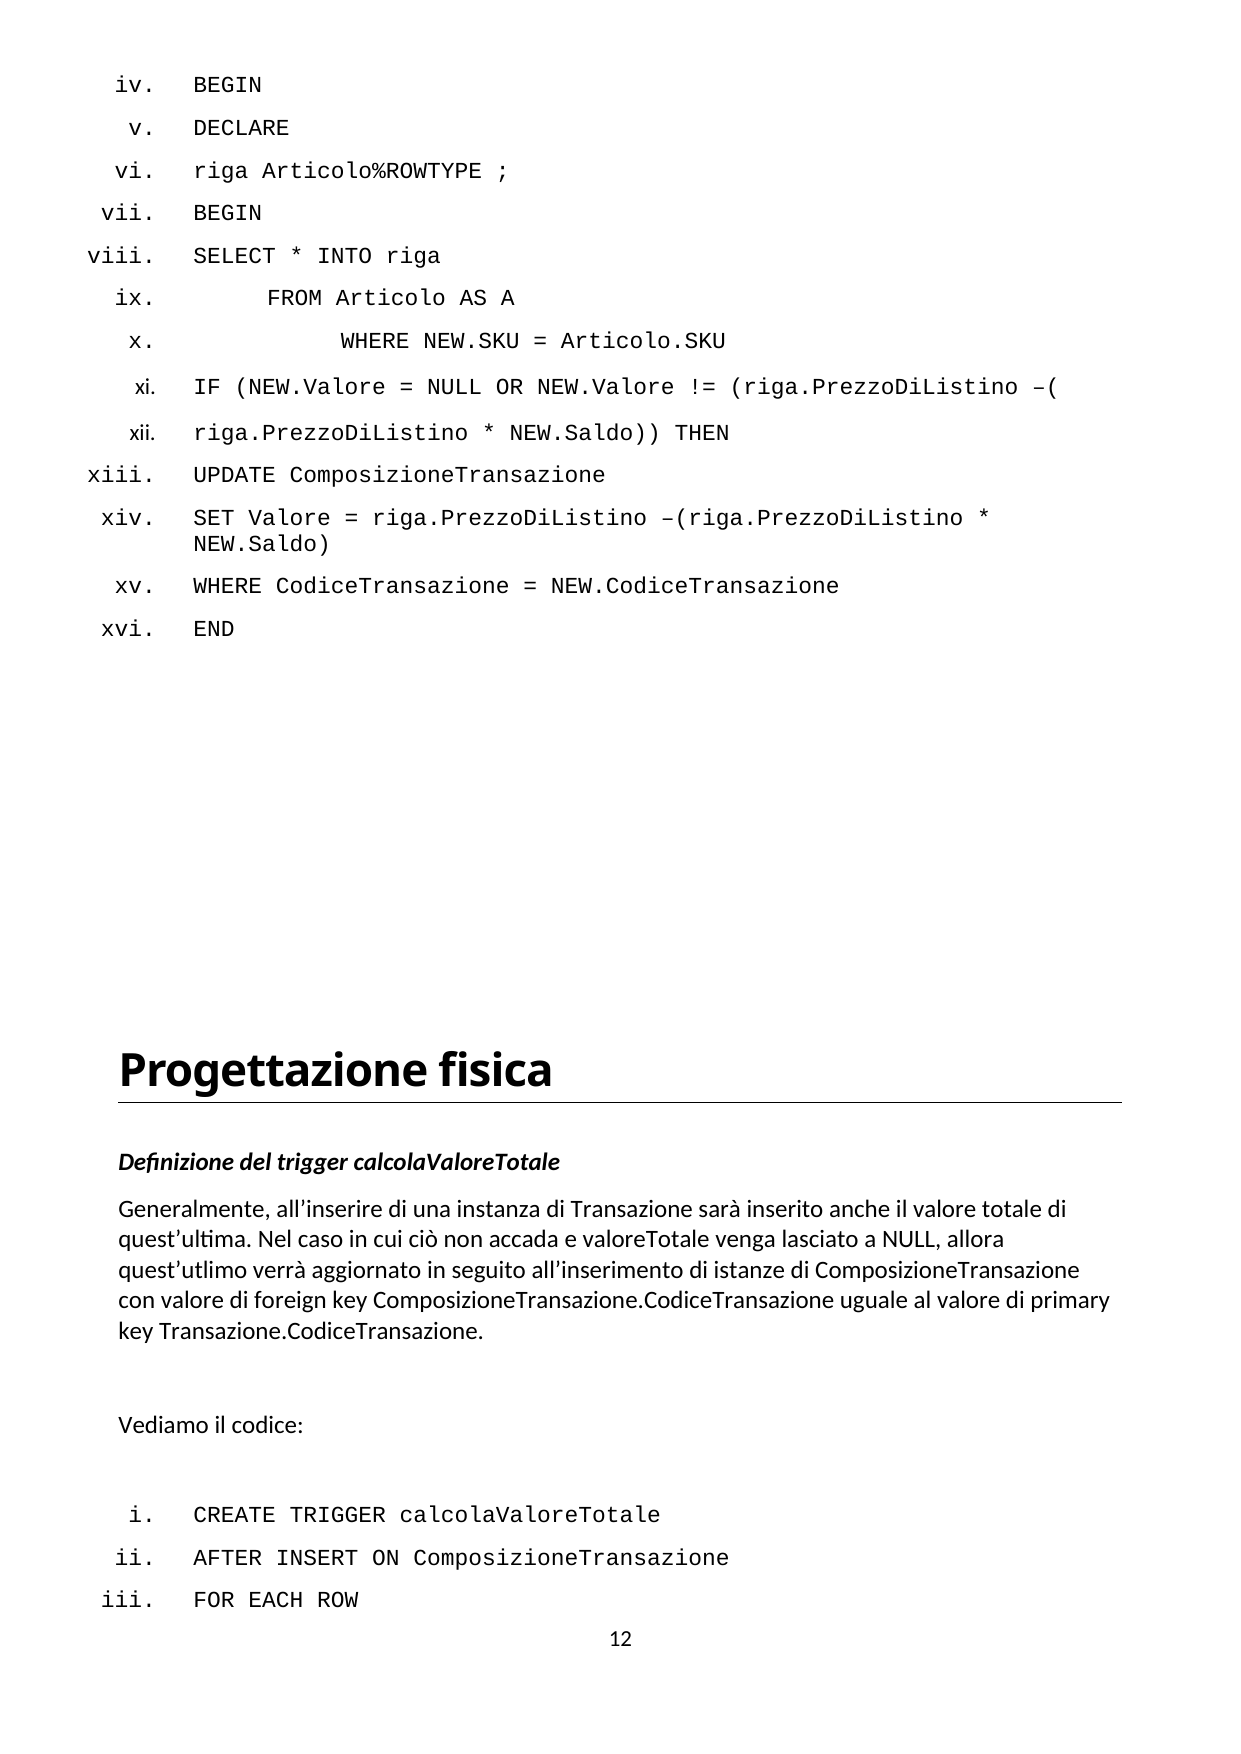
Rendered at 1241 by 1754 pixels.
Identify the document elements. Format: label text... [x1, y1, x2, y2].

list END [156, 617, 1122, 643]
list WHERE CodiceTransazione = NEW.CodiceTransazione [156, 575, 1122, 601]
text Vediamo il codice: [118, 1409, 1122, 1440]
list BEGIN [156, 202, 1122, 227]
list riga.PrezzoDiListino * NEW.Saldo)) THEN [156, 418, 1122, 447]
title Progettazione fisica [118, 1037, 1122, 1102]
list CREATE TRIGGER calcolaValoreTotale [156, 1504, 1122, 1529]
list DECLARE [156, 116, 1122, 142]
list SET Valore = riga.PrezzoDiListino –(riga.PrezzoDiListino * NEW.Saldo) [156, 506, 1122, 558]
text Generalmente, all’inserire di una instanza di Transazione sarà inserito anche il valore totale di quest’ultima. Nel caso in cui ciò non accada e valoreTotale venga lasciato a NULL, allora quest’utlimo verrà aggiornato in seguito all’inserimento di istanze di ComposizioneTransazione con valore di foreign key ComposizioneTransazione.CodiceTransazione uguale al valore di primary key Transazione.CodiceTransazione. [118, 1193, 1122, 1345]
list WHERE NEW.SKU = Articolo.SKU [156, 329, 1122, 355]
list BEGIN [156, 74, 1122, 100]
list riga Articolo%ROWTYPE ; [156, 159, 1122, 185]
list IF (NEW.Valore = NULL OR NEW.Valore != (riga.PrezzoDiListino –( [156, 372, 1122, 401]
text Definizione del trigger calcolaValoreTotale [118, 1146, 1122, 1176]
list SELECT * INTO riga [156, 244, 1122, 270]
list FOR EACH ROW [156, 1589, 1122, 1615]
list FROM Articolo AS A [156, 287, 1122, 313]
list AFTER INSERT ON ComposizioneTransazione [156, 1546, 1122, 1572]
list UPDATE ComposizioneTransazione [156, 464, 1122, 489]
